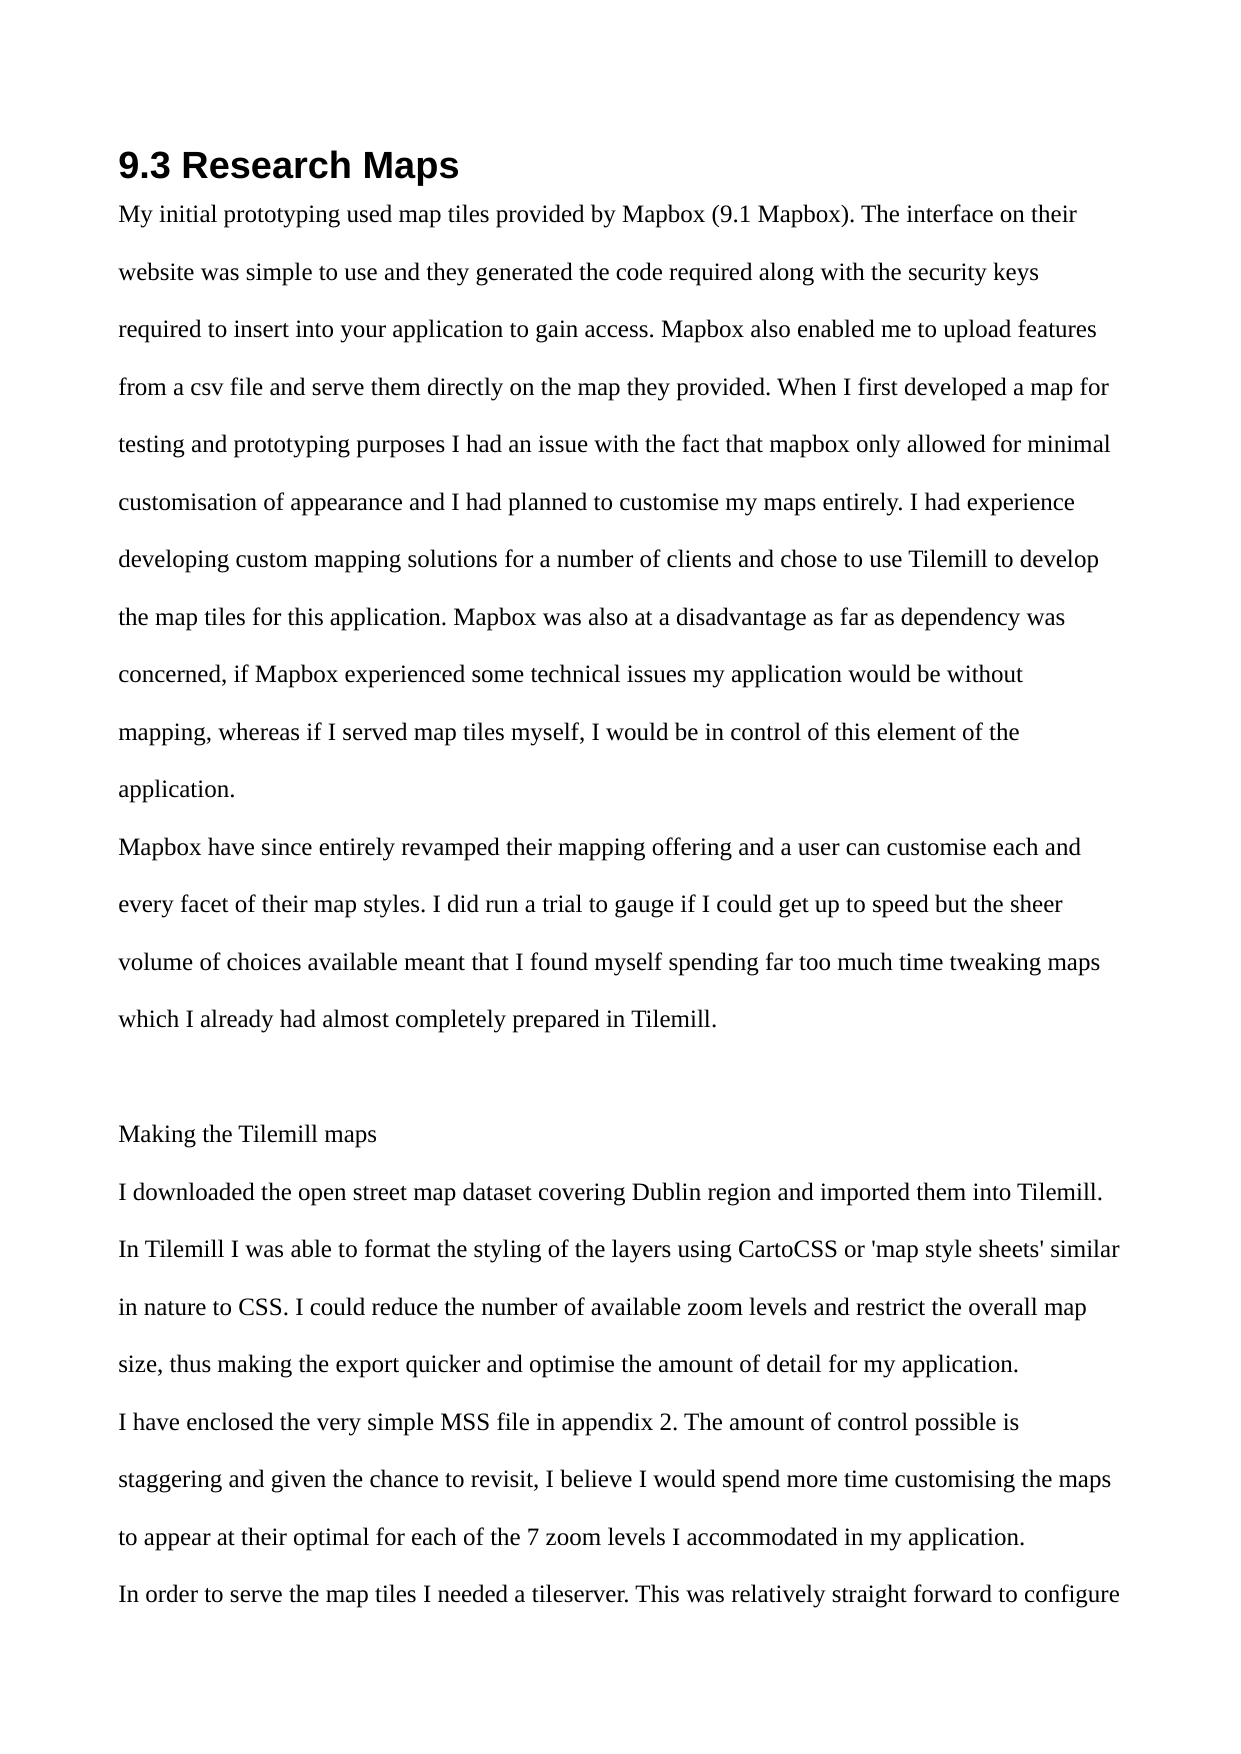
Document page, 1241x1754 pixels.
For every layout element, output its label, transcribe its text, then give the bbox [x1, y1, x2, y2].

text In Tilemill I was able to format the styling of the layers using CartoCSS or 'map style sheets' similar in nature to CSS. I could reduce the number of available zoom levels and restrict the overall map size, thus making the export quicker and optimise the amount of detail for my application. [118, 1234, 1122, 1378]
text I downloaded the open street map dataset covering Dublin region and imported them into Tilemill. [118, 1177, 1122, 1206]
text Mapbox have since entirely revamped their mapping offering and a user can customise each and every facet of their map styles. I did run a trial to gauge if I could get up to speed but the sheer volume of choices available meant that I found myself spending far too much time tweaking maps which I already had almost completely prepared in Tilemill. [118, 832, 1122, 1033]
text Making the Tilemill maps [118, 1119, 1122, 1148]
text In order to serve the map tiles I needed a tileserver. This was relatively straight forward to configure [118, 1579, 1122, 1608]
text I have enclosed the very simple MSS file in appendix 2. The amount of control possible is staggering and given the chance to revisit, I believe I would spend more time customising the maps to appear at their optimal for each of the 7 zoom levels I accommodated in my application. [118, 1407, 1122, 1551]
subtitle 9.3 Research Maps [118, 143, 1122, 187]
text My initial prototyping used map tiles provided by Mapbox (9.1 Mapbox). The interface on their website was simple to use and they generated the code required along with the security keys required to insert into your application to gain access. Mapbox also enabled me to upload features from a csv file and serve them directly on the map they provided. When I first developed a map for testing and prototyping purposes I had an issue with the fact that mapbox only allowed for minimal customisation of appearance and I had planned to customise my maps entirely. I had experience developing custom mapping solutions for a number of clients and chose to use Tilemill to develop the map tiles for this application. Mapbox was also at a disadvantage as far as dependency was concerned, if Mapbox experienced some technical issues my application would be without mapping, whereas if I served map tiles myself, I would be in control of this element of the application. [118, 199, 1122, 803]
